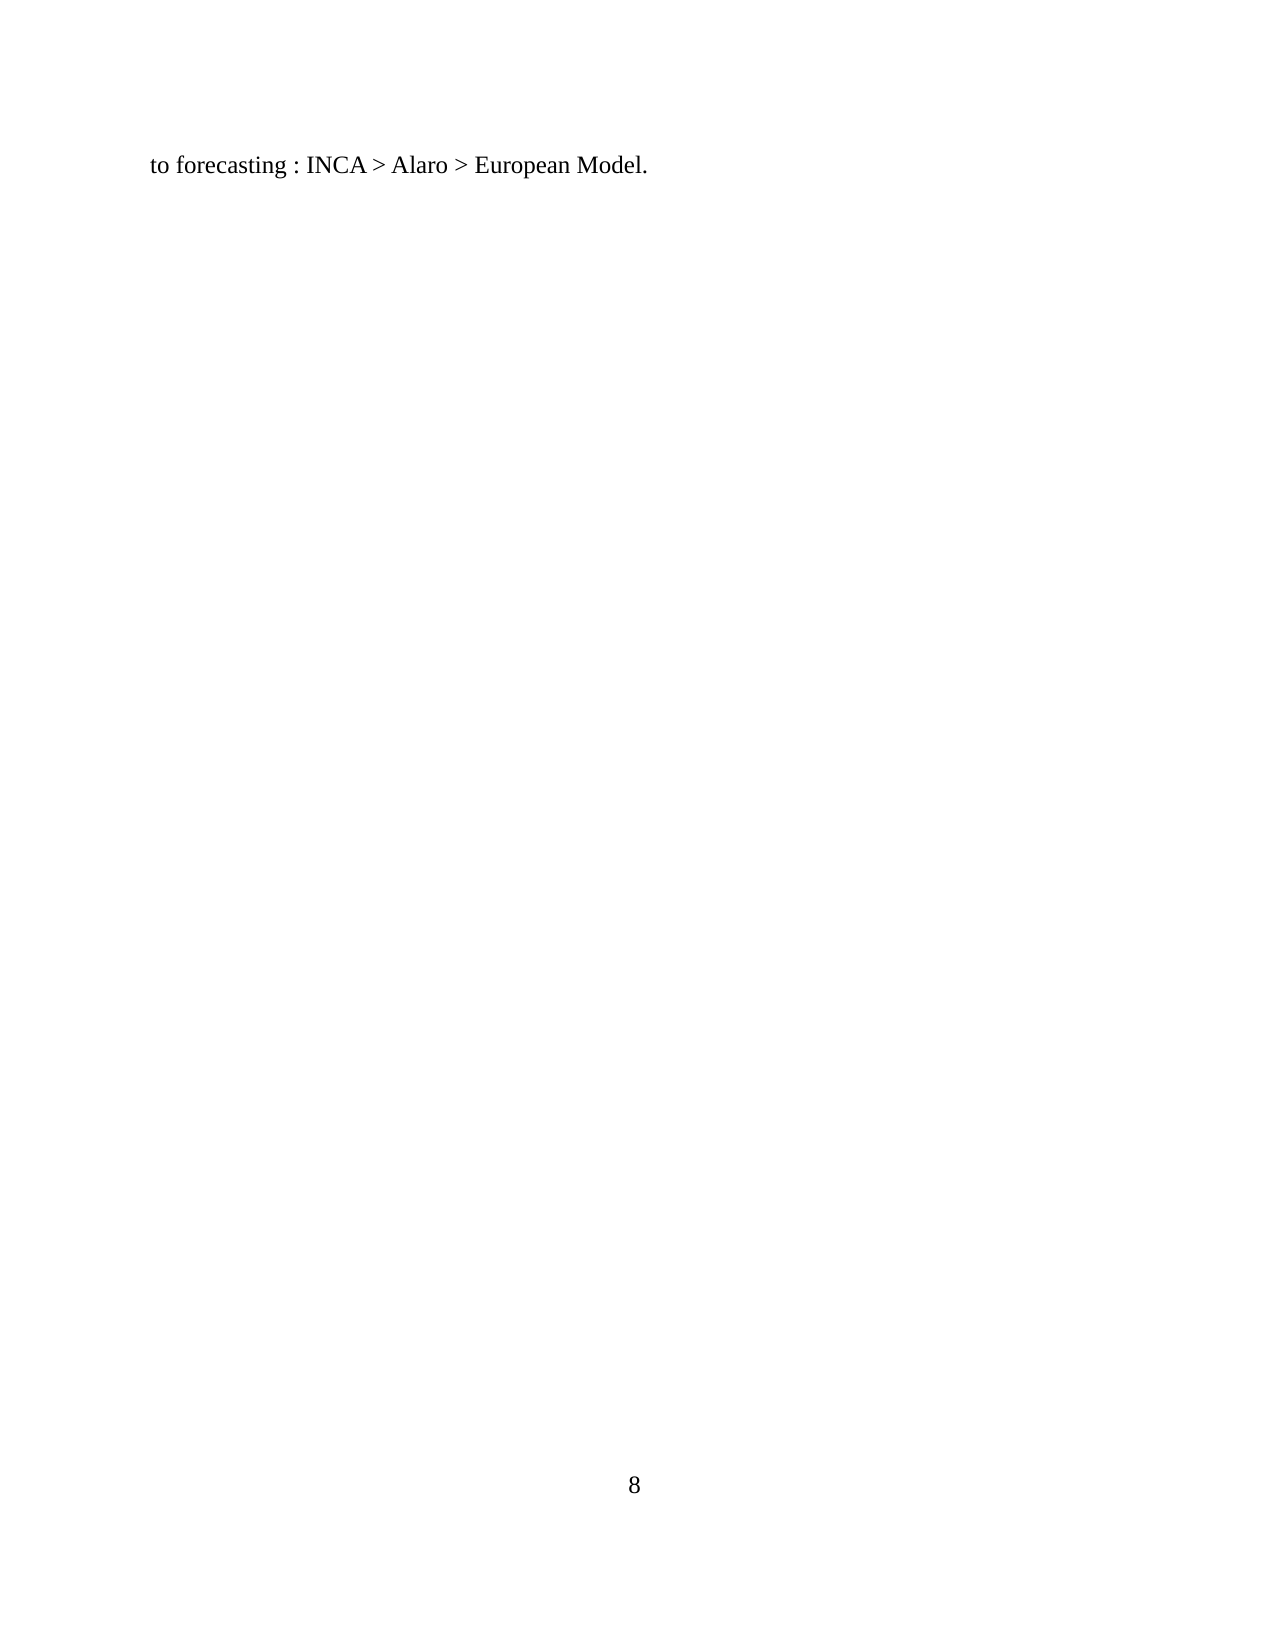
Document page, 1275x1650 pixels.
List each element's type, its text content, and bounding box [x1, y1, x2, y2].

text to forecasting : INCA > Alaro > European Model. [150, 150, 1125, 179]
